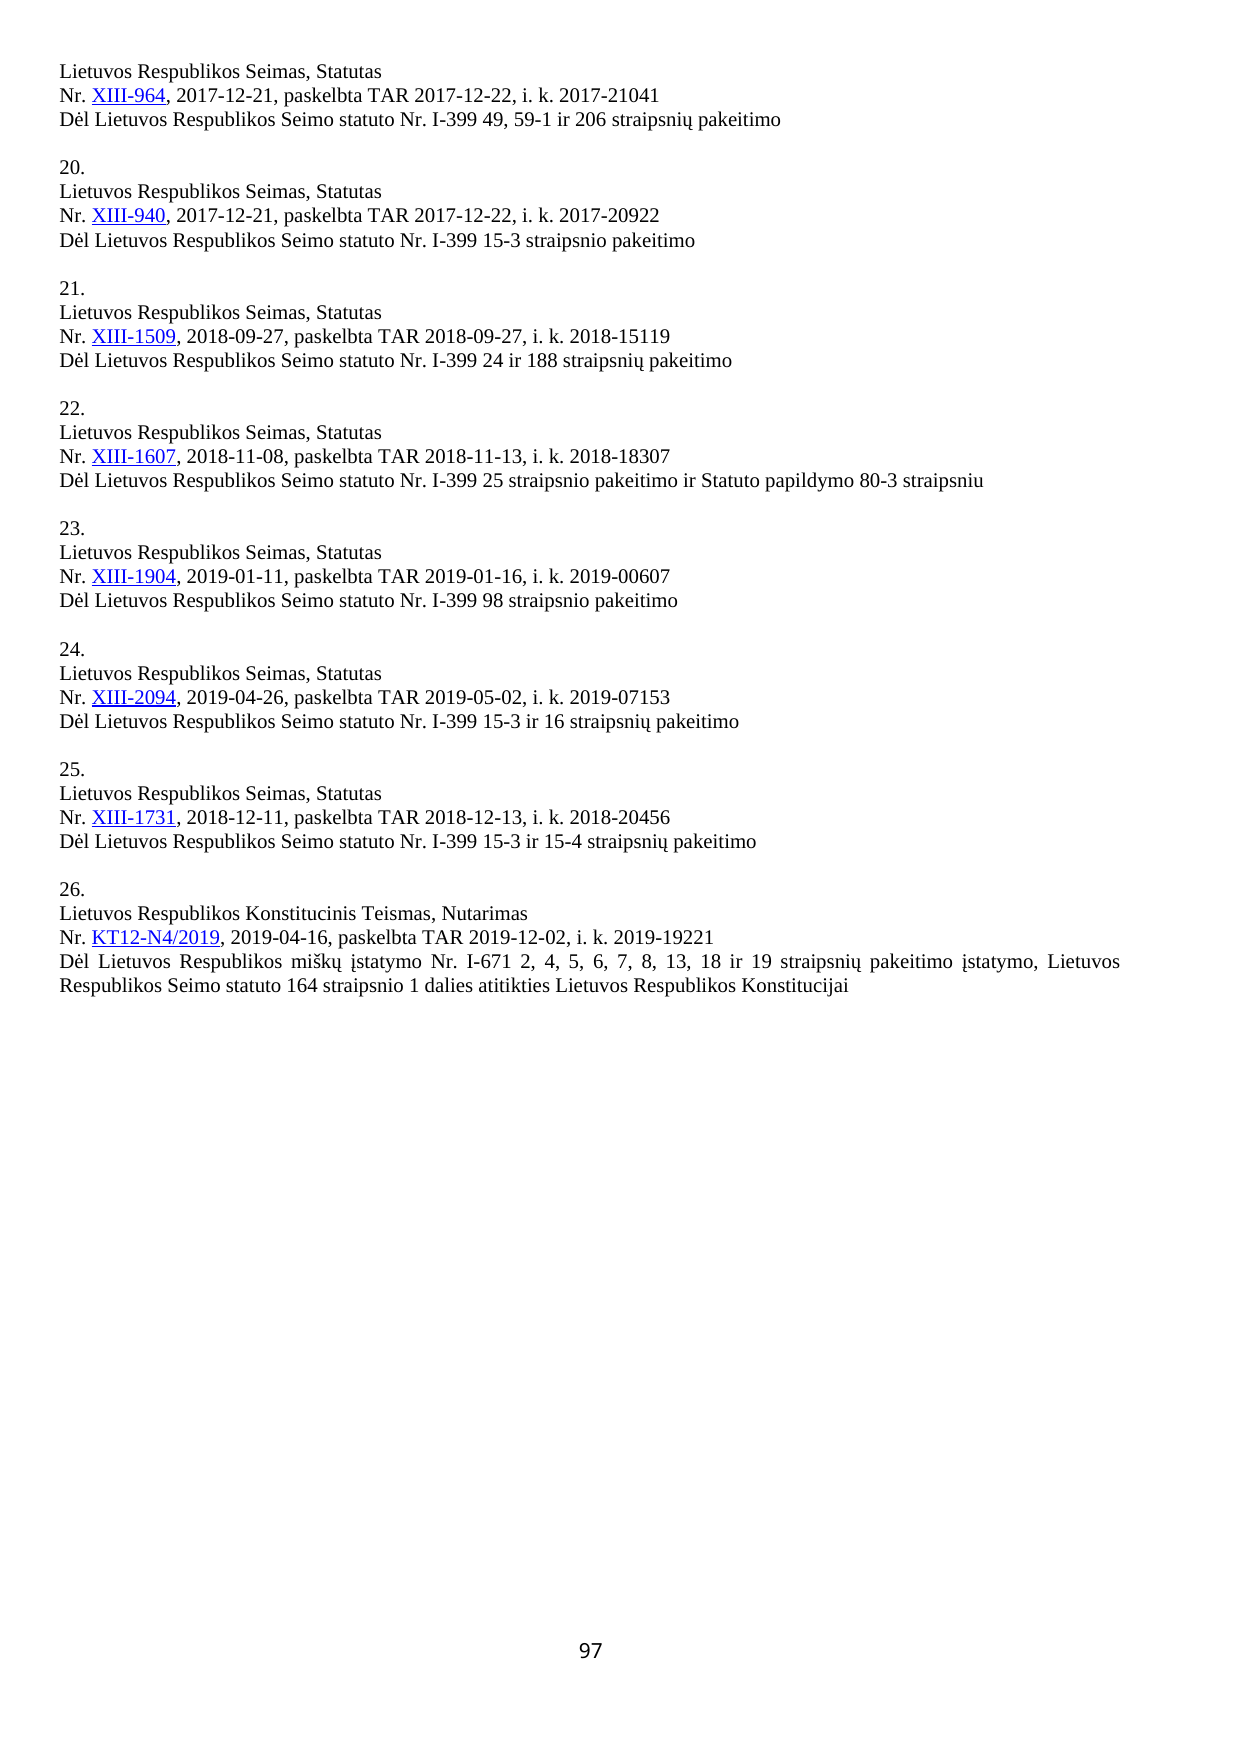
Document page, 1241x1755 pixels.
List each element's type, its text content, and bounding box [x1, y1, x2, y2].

text Nr. XIII-940, 2017-12-21, paskelbta TAR 2017-12-22, i. k. 2017-20922 [59, 203, 1122, 227]
text Nr. KT12-N4/2019, 2019-04-16, paskelbta TAR 2019-12-02, i. k. 2019-19221 [59, 925, 1122, 949]
text Dėl Lietuvos Respublikos miškų įstatymo Nr. I-671 2, 4, 5, 6, 7, 8, 13, 18 ir 19 straipsnių pakeitimo įstatymo, Lietuvos Respublikos Seimo statuto 164 straipsnio 1 dalies atitikties Lietuvos Respublikos Konstitucijai [59, 949, 1122, 997]
text 24. [59, 637, 1122, 661]
text 23. [59, 516, 1122, 540]
text Dėl Lietuvos Respublikos Seimo statuto Nr. I-399 15-3 straipsnio pakeitimo [59, 227, 1122, 252]
text Lietuvos Respublikos Konstitucinis Teismas, Nutarimas [59, 901, 1122, 925]
text 25. [59, 757, 1122, 781]
text Lietuvos Respublikos Seimas, Statutas [59, 781, 1122, 805]
text Dėl Lietuvos Respublikos Seimo statuto Nr. I-399 49, 59-1 ir 206 straipsnių pakeitimo [59, 107, 1122, 131]
text Nr. XIII-1509, 2018-09-27, paskelbta TAR 2018-09-27, i. k. 2018-15119 [59, 324, 1122, 348]
text Lietuvos Respublikos Seimas, Statutas [59, 420, 1122, 444]
text Lietuvos Respublikos Seimas, Statutas [59, 540, 1122, 564]
text Dėl Lietuvos Respublikos Seimo statuto Nr. I-399 25 straipsnio pakeitimo ir Statuto papildymo 80-3 straipsniu [59, 468, 1122, 492]
text 21. [59, 276, 1122, 300]
text Nr. XIII-1904, 2019-01-11, paskelbta TAR 2019-01-16, i. k. 2019-00607 [59, 564, 1122, 588]
text Nr. XIII-2094, 2019-04-26, paskelbta TAR 2019-05-02, i. k. 2019-07153 [59, 685, 1122, 709]
text Lietuvos Respublikos Seimas, Statutas [59, 59, 1122, 83]
text 26. [59, 877, 1122, 901]
text Nr. XIII-964, 2017-12-21, paskelbta TAR 2017-12-22, i. k. 2017-21041 [59, 83, 1122, 107]
text Nr. XIII-1607, 2018-11-08, paskelbta TAR 2018-11-13, i. k. 2018-18307 [59, 444, 1122, 468]
text Dėl Lietuvos Respublikos Seimo statuto Nr. I-399 15-3 ir 16 straipsnių pakeitimo [59, 709, 1122, 733]
text Dėl Lietuvos Respublikos Seimo statuto Nr. I-399 24 ir 188 straipsnių pakeitimo [59, 348, 1122, 372]
text Dėl Lietuvos Respublikos Seimo statuto Nr. I-399 15-3 ir 15-4 straipsnių pakeitimo [59, 829, 1122, 853]
text Lietuvos Respublikos Seimas, Statutas [59, 179, 1122, 203]
text Nr. XIII-1731, 2018-12-11, paskelbta TAR 2018-12-13, i. k. 2018-20456 [59, 805, 1122, 829]
text Lietuvos Respublikos Seimas, Statutas [59, 661, 1122, 685]
text 20. [59, 155, 1122, 179]
text Dėl Lietuvos Respublikos Seimo statuto Nr. I-399 98 straipsnio pakeitimo [59, 588, 1122, 612]
text Lietuvos Respublikos Seimas, Statutas [59, 300, 1122, 324]
text 22. [59, 396, 1122, 420]
